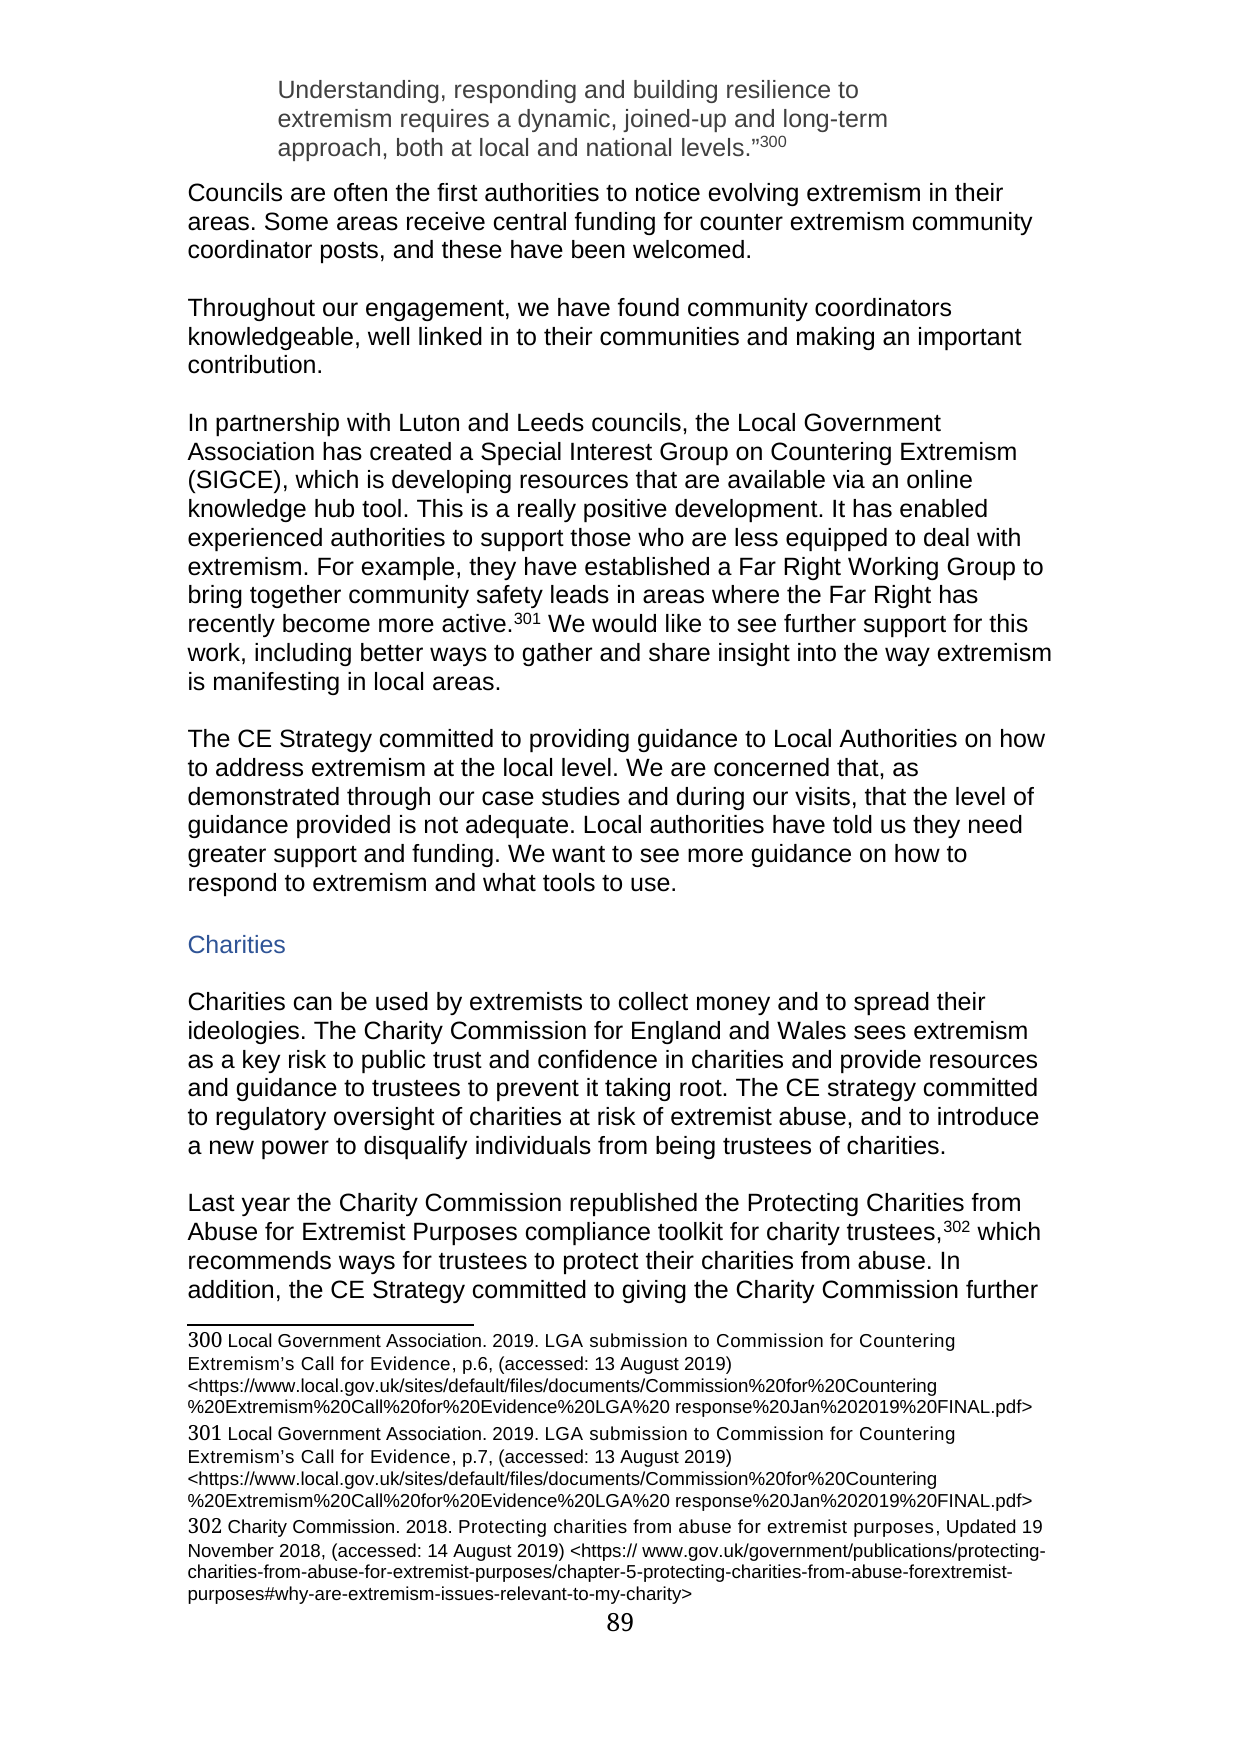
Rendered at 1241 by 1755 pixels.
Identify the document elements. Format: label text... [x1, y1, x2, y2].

text In partnership with Luton and Leeds councils, the Local Government Association has created a Special Interest Group on Countering Extremism (SIGCE), which is developing resources that are available via an online knowledge hub tool. This is a really positive development. It has enabled experienced authorities to support those who are less equipped to deal with extremism. For example, they have established a Far Right Working Group to bring together community safety leads in areas where the Far Right has recently become more active. We would like to see further support for this work, including better ways to gather and share insight into the way extremism is manifesting in local areas. [187, 408, 1053, 695]
text Charity Commission. 2018. Protecting charities from abuse for extremist purposes, Updated 19 November 2018, (accessed: 14 August 2019) <https:// www.gov.uk/government/publications/protecting-charities-from-abuse-for-extremist-purposes/chapter-5-protecting-charities-from-abuse-forextremist-purposes#why-are-extremism-issues-relevant-to-my-charity> [187, 1511, 1053, 1604]
subtitle Charities [187, 929, 1053, 958]
text Last year the Charity Commission republished the Protecting Charities from Abuse for Extremist Purposes compliance toolkit for charity trustees, which recommends ways for trustees to protect their charities from abuse. In addition, the CE Strategy committed to giving the Charity Commission further [187, 1188, 1053, 1303]
text The CE Strategy committed to providing guidance to Local Authorities on how to address extremism at the local level. We are concerned that, as demonstrated through our case studies and during our visits, that the level of guidance provided is not adequate. Local authorities have told us they need greater support and funding. We want to see more guidance on how to respond to extremism and what tools to use. [187, 724, 1053, 897]
text Councils are often the first authorities to notice evolving extremism in their areas. Some areas receive central funding for counter extremism community coordinator posts, and these have been welcomed. [187, 178, 1053, 264]
text Local Government Association. 2019. LGA submission to Commission for Countering Extremism’s Call for Evidence, p.6, (accessed: 13 August 2019) <https://www.local.gov.uk/sites/default/files/documents/Commission%20for%20Countering%20Extremism%20Call%20for%20Evidence%20LGA%20 response%20Jan%202019%20FINAL.pdf> [187, 1325, 1053, 1418]
text Throughout our engagement, we have found community coordinators knowledgeable, well linked in to their communities and making an important contribution. [187, 293, 1053, 379]
text Understanding, responding and building resilience to extremism requires a dynamic, joined-up and long-term approach, both at local and national levels.” [277, 75, 963, 161]
text Charities can be used by extremists to collect money and to spread their ideologies. The Charity Commission for England and Wales sees extremism as a key risk to public trust and confidence in charities and provide resources and guidance to trustees to prevent it taking root. The CE strategy committed to regulatory oversight of charities at risk of extremist abuse, and to introduce a new power to disqualify individuals from being trustees of charities. [187, 987, 1053, 1159]
text Local Government Association. 2019. LGA submission to Commission for Countering Extremism’s Call for Evidence, p.7, (accessed: 13 August 2019) <https://www.local.gov.uk/sites/default/files/documents/Commission%20for%20Countering%20Extremism%20Call%20for%20Evidence%20LGA%20 response%20Jan%202019%20FINAL.pdf> [187, 1418, 1053, 1511]
